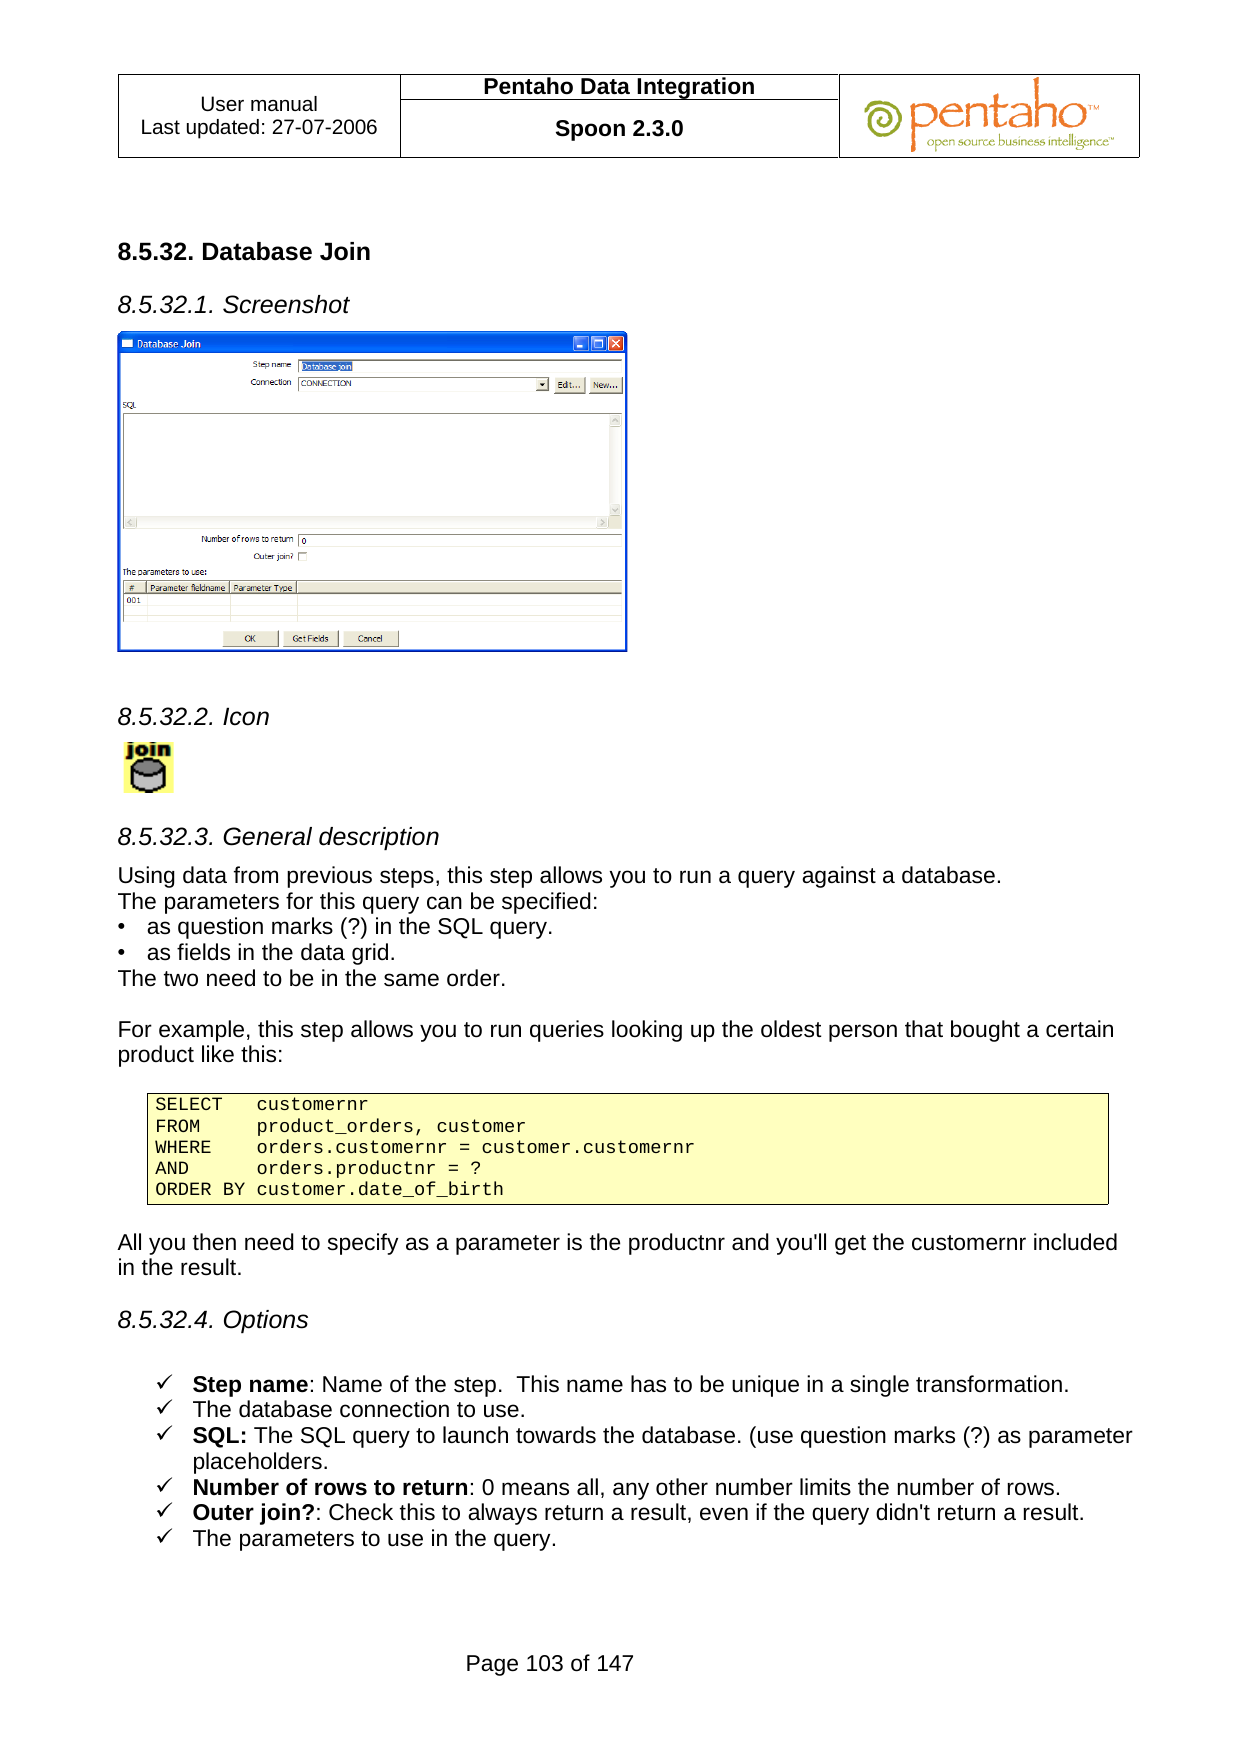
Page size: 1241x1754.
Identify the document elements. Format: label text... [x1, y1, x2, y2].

list Outer join?: Check this to always return a result, even if the query didn't return a result. [155, 1500, 1137, 1526]
subtitle Options [117, 1305, 1137, 1333]
subtitle Database Join [117, 238, 1137, 266]
list The database connection to use. [155, 1397, 1137, 1423]
text AND orders.productnr = ? [148, 1157, 1108, 1178]
text For example, this step allows you to run queries looking up the oldest person that bought a certain product like this: [117, 1017, 1137, 1068]
list The parameters to use in the query. [155, 1526, 1137, 1551]
list Step name: Name of the step. This name has to be unique in a single transformation. [155, 1371, 1137, 1397]
picture [117, 331, 628, 652]
text All you then need to specify as a parameter is the productnr and you'll get the customernr included in the result. [117, 1229, 1137, 1280]
text The parameters for this query can be specified: [117, 888, 1137, 914]
text WHERE orders.customernr = customer.customernr [148, 1136, 1108, 1157]
list as fields in the data grid. [117, 940, 1137, 966]
subtitle Icon [117, 702, 1137, 730]
text ORDER BY customer.date_of_birth [148, 1178, 1108, 1204]
subtitle General description [117, 822, 1137, 851]
text FROM product_orders, customer [148, 1114, 1108, 1136]
list SQL: The SQL query to launch towards the database. (use question marks (?) as parameter placeholders. [155, 1423, 1137, 1474]
text Using data from previous steps, this step allows you to run a query against a database. [117, 863, 1137, 888]
list as question marks (?) in the SQL query. [117, 914, 1137, 940]
list Number of rows to return: 0 means all, any other number limits the number of rows. [155, 1474, 1137, 1500]
picture [123, 742, 174, 793]
text SELECT customernr [148, 1094, 1108, 1114]
subtitle Screenshot [117, 291, 1137, 319]
text The two need to be in the same order. [117, 966, 1137, 991]
